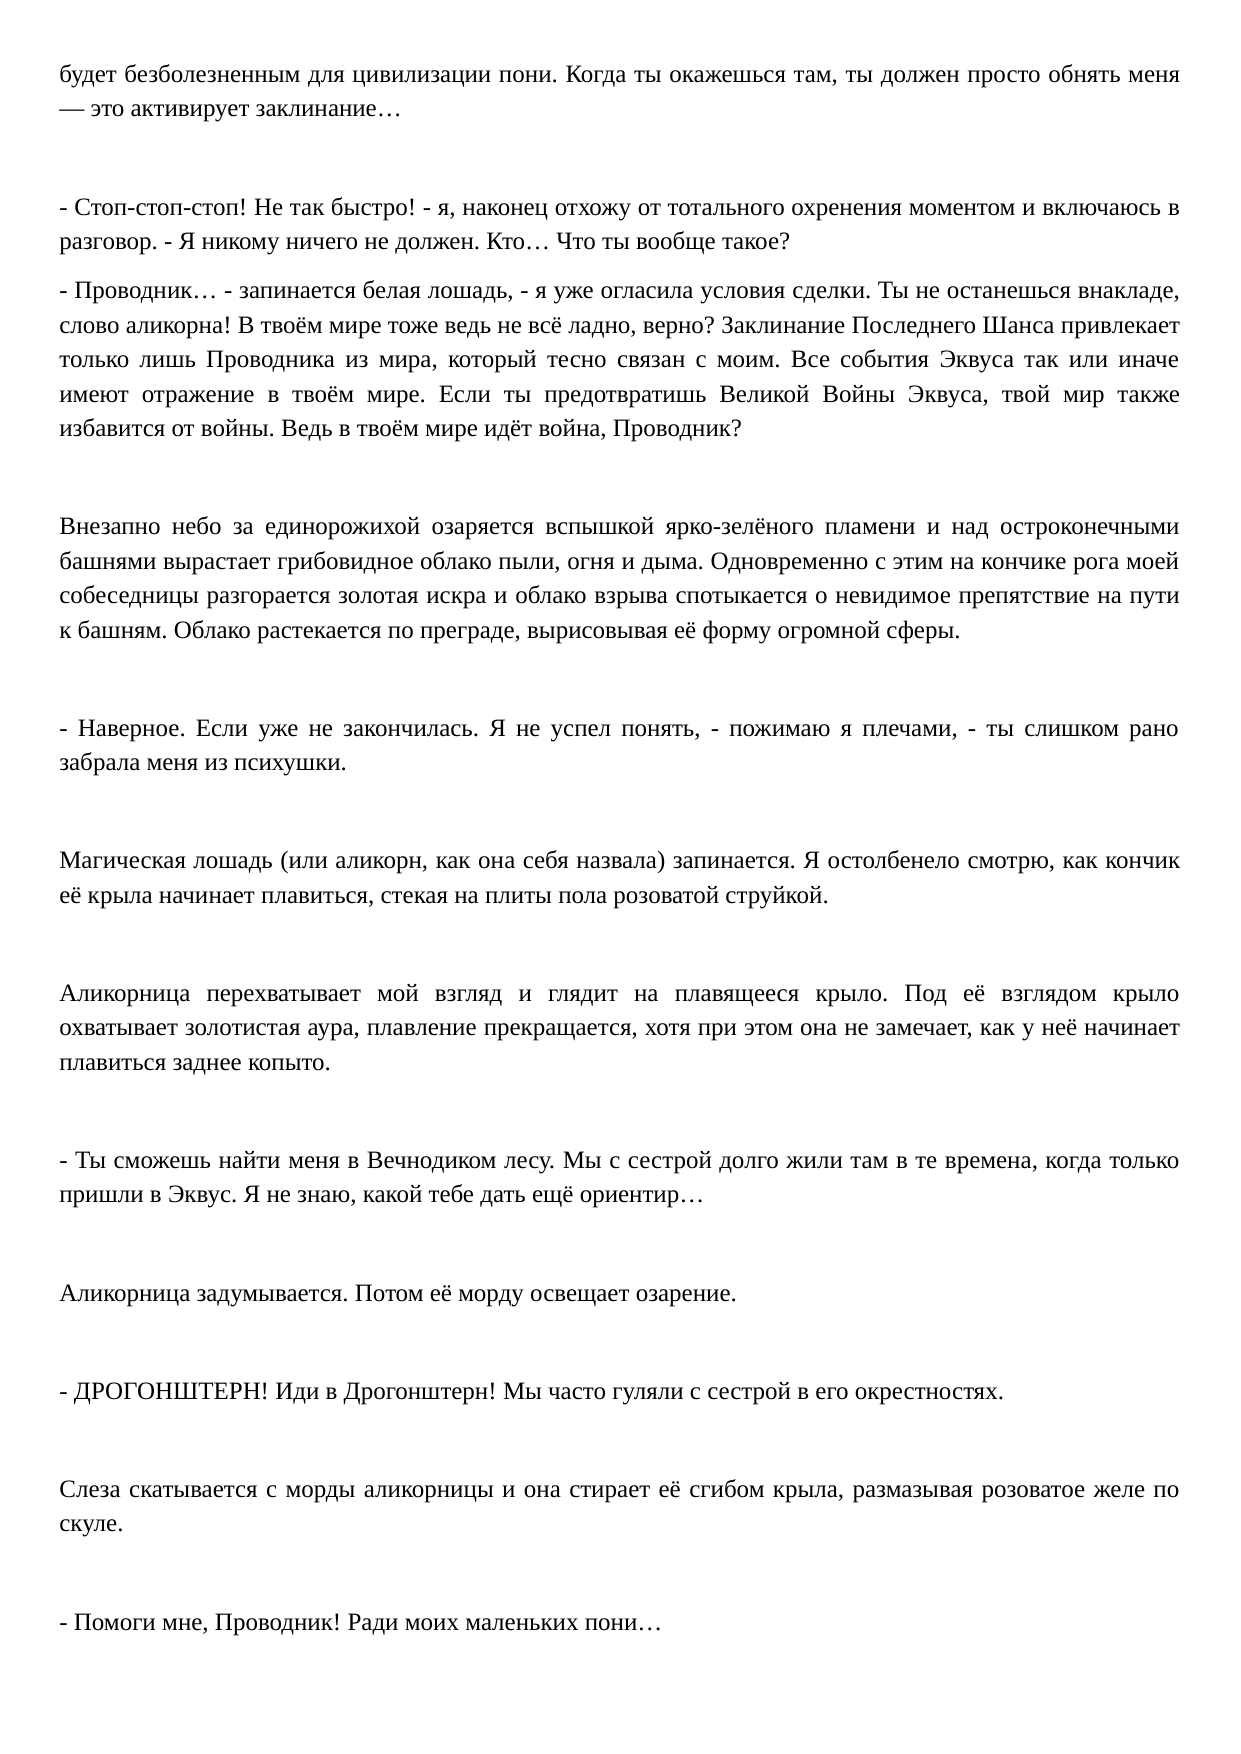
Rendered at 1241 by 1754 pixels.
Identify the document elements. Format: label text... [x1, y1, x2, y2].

text Магическая лошадь (или аликорн, как она себя назвала) запинается. Я остолбенело смотрю, как кончик её крыла начинает плавиться, стекая на плиты пола розоватой струйкой. [59, 845, 1181, 909]
text Аликорница перехватывает мой взгляд и глядит на плавящееся крыло. Под её взглядом крыло охватывает золотистая аура, плавление прекращается, хотя при этом она не замечает, как у неё начинает плавиться заднее копыто. [59, 978, 1181, 1076]
text Слеза скатывается с морды аликорницы и она стирает её сгибом крыла, размазывая розоватое желе по скуле. [59, 1474, 1181, 1537]
text - Ты сможешь найти меня в Вечнодиком лесу. Мы с сестрой долго жили там в те времена, когда только пришли в Эквус. Я не знаю, какой тебе дать ещё ориентир… [59, 1145, 1181, 1208]
text Аликорница задумывается. Потом её морду освещает озарение. [59, 1278, 1181, 1306]
text - ДРОГОНШТЕРН! Иди в Дрогонштерн! Мы часто гуляли с сестрой в его окрестностях. [59, 1376, 1181, 1404]
text будет безболезненным для цивилизации пони. Когда ты окажешься там, ты должен просто обнять меня — это активирует заклинание… [59, 59, 1181, 122]
text - Наверное. Если уже не закончилась. Я не успел понять, - пожимаю я плечами, - ты слишком рано забрала меня из психушки. [59, 713, 1181, 776]
text - Помоги мне, Проводник! Ради моих маленьких пони… [59, 1607, 1181, 1635]
text - Стоп-стоп-стоп! Не так быстро! - я, наконец отхожу от тотального охренения моментом и включаюсь в разговор. - Я никому ничего не должен. Кто… Что ты вообще такое? [59, 192, 1181, 255]
text Внезапно небо за единорожихой озаряется вспышкой ярко-зелёного пламени и над остроконечными башнями вырастает грибовидное облако пыли, огня и дыма. Одновременно с этим на кончике рога моей собеседницы разгорается золотая искра и облако взрыва спотыкается о невидимое препятствие на пути к башням. Облако растекается по преграде, вырисовывая её форму огромной сферы. [59, 511, 1181, 643]
text - Проводник… - запинается белая лошадь, - я уже огласила условия сделки. Ты не останешься внакладе, слово аликорна! В твоём мире тоже ведь не всё ладно, верно? Заклинание Последнего Шанса привлекает только лишь Проводника из мира, который тесно связан с моим. Все события Эквуса так или иначе имеют отражение в твоём мире. Если ты предотвратишь Великой Войны Эквуса, твой мир также избавится от войны. Ведь в твоём мире идёт война, Проводник? [59, 275, 1181, 442]
